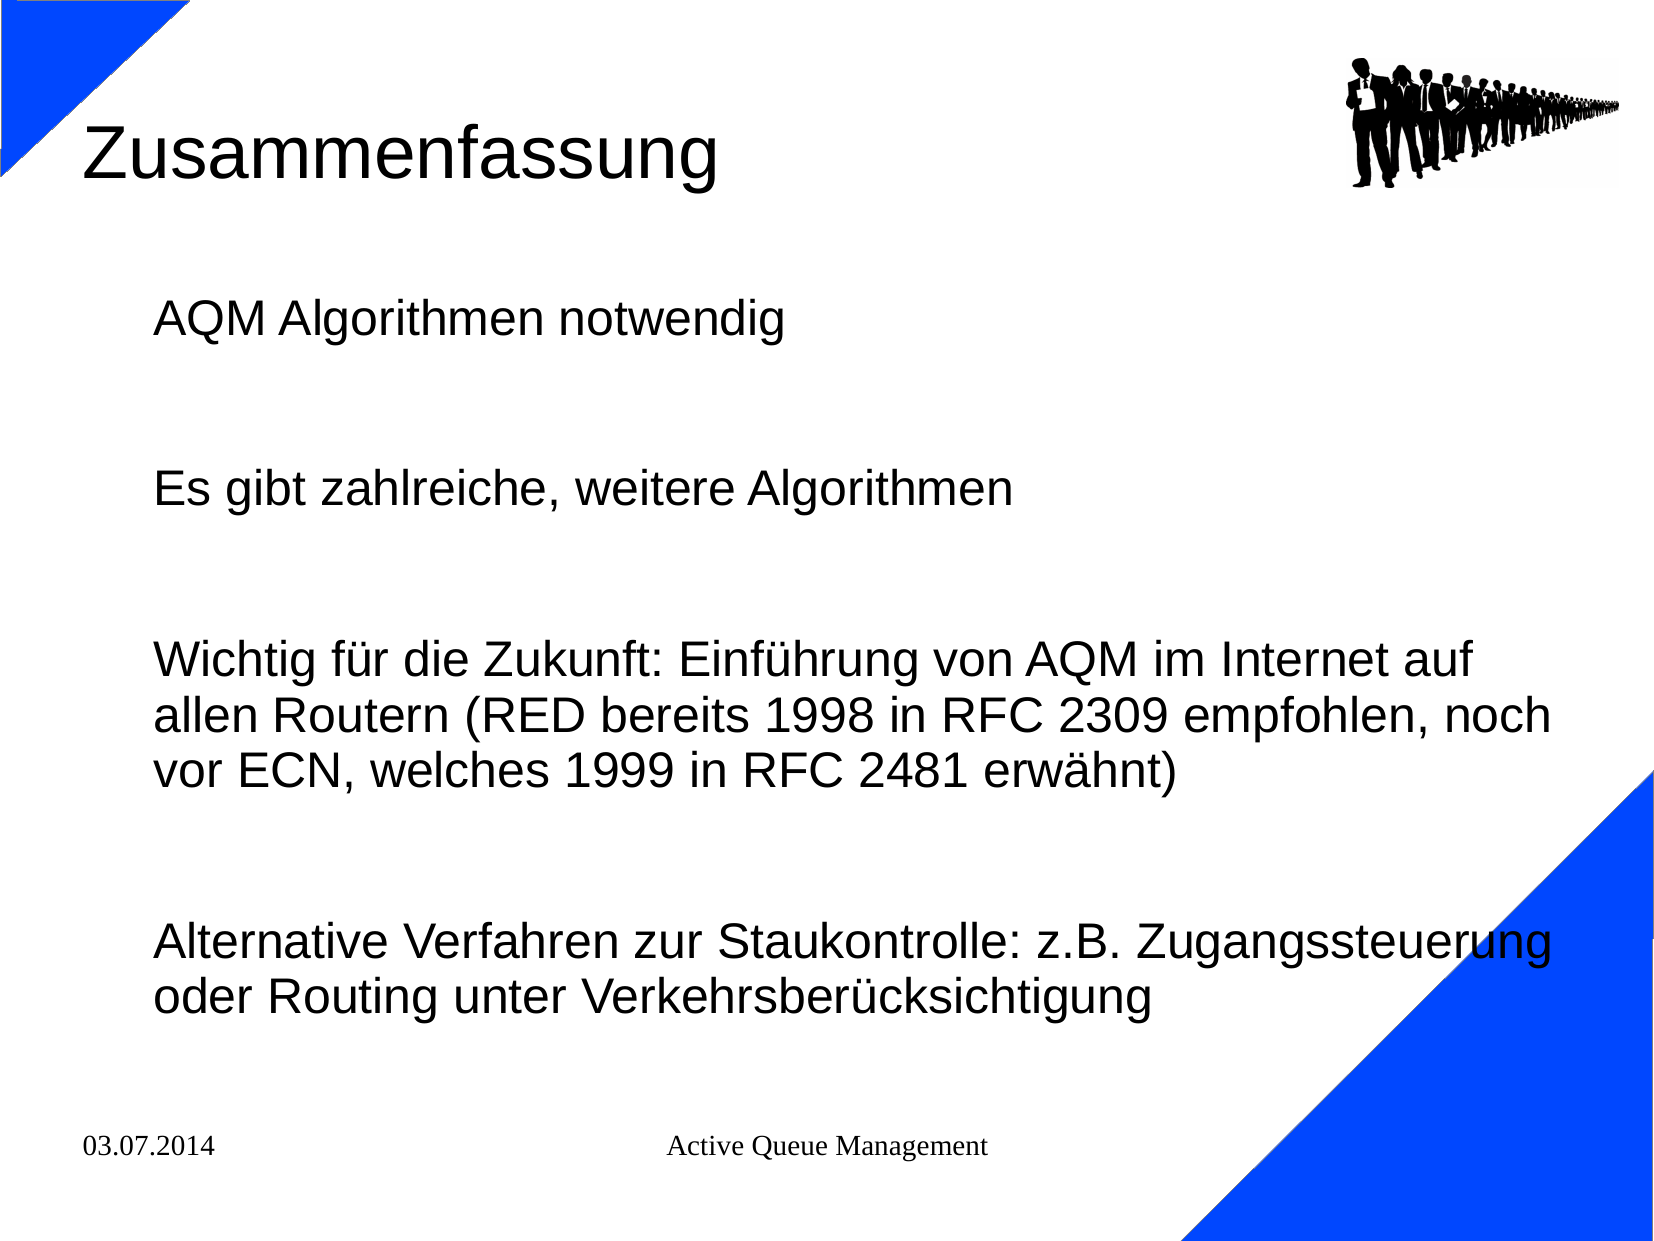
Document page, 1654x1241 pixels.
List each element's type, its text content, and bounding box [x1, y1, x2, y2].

list AQM Algorithmen notwendig Es gibt zahlreiche, weitere Algorithmen Wichtig für die Zukunft: Einführung von AQM im Internet auf allen Routern (RED bereits 1998 in RFC 2309 empfohlen, noch vor ECN, welches 1999 in RFC 2481 erwähnt) Alternative Verfahren zur Staukontrolle: z.B. Zugangssteuerung oder Routing unter Verkehrsberücksichtigung [82, 290, 1571, 1109]
picture [1346, 58, 1619, 188]
text_box [1180, 770, 1654, 1241]
text_box [0, 0, 190, 177]
title Zusammenfassung [82, 49, 1571, 257]
